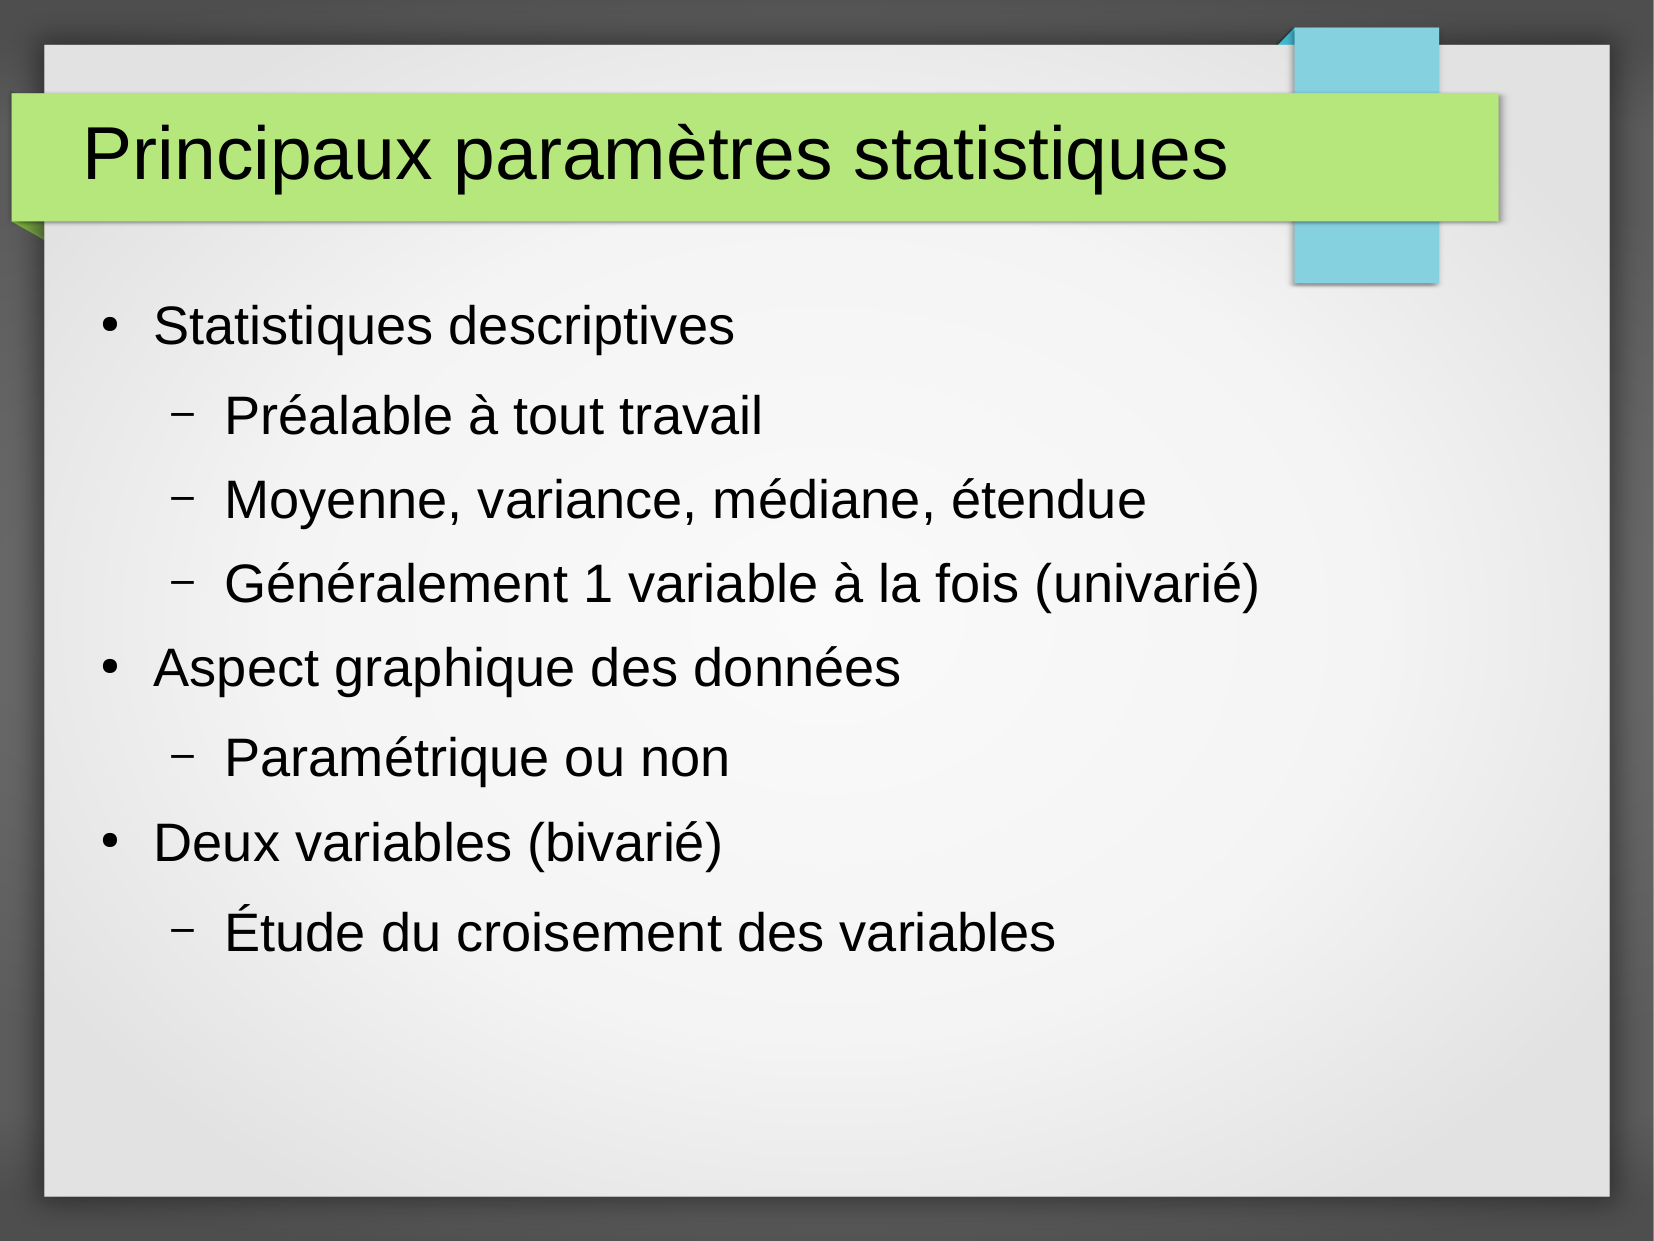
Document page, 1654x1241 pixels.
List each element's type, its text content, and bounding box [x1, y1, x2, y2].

title Principaux paramètres statistiques [82, 94, 1264, 213]
picture [0, 0, 1654, 1241]
list Statistiques descriptives Préalable à tout travail Moyenne, variance, médiane, étendue Généralement 1 variable à la fois (univarié) Aspect graphique des données Paramétrique ou non Deux variables (bivarié) Étude du croisement des variables [82, 295, 1571, 1015]
